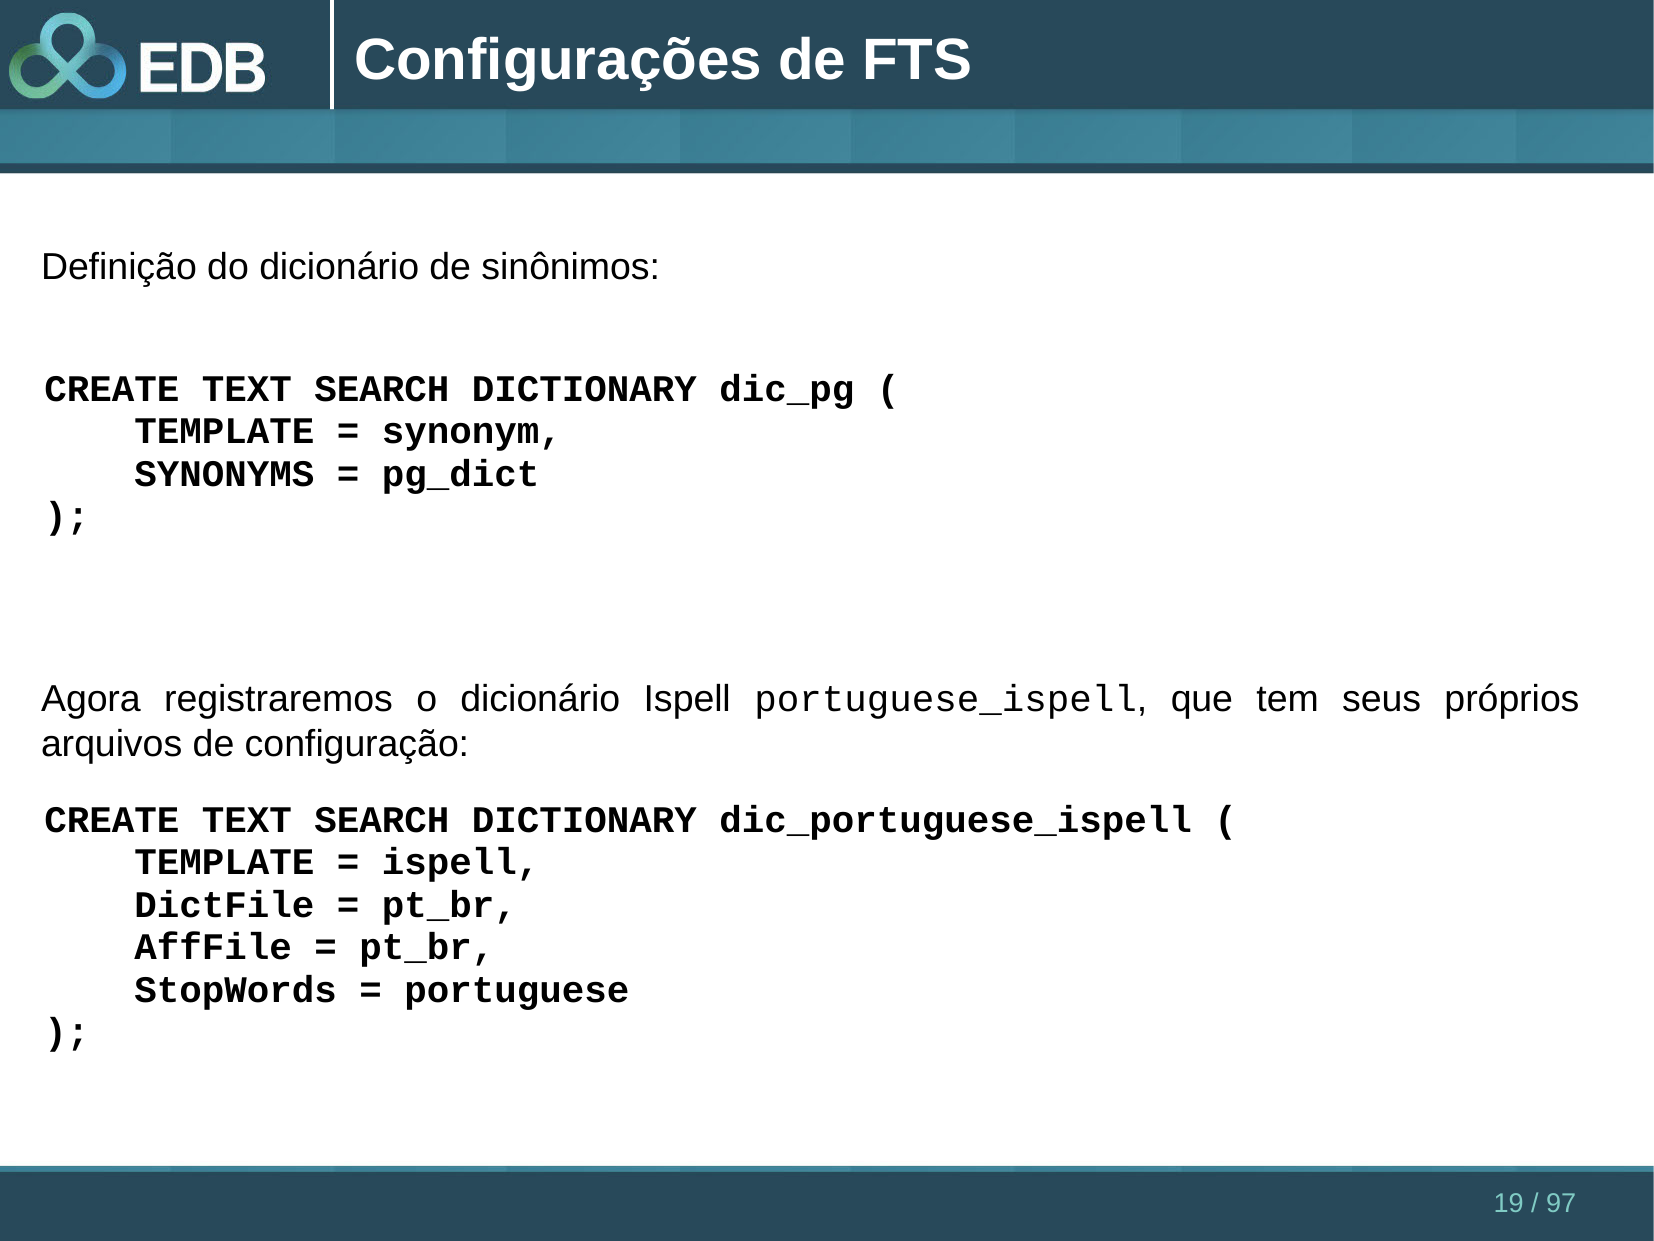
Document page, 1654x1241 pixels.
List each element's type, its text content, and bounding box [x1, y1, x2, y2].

text_box Definição do dicionário de sinônimos: [26, 238, 1211, 296]
text_box CREATE TEXT SEARCH DICTIONARY dic_portuguese_ispell ( TEMPLATE = ispell, DictFile = pt_br, AffFile = pt_br, StopWords = portuguese ); [29, 793, 1270, 1064]
text_box Agora registraremos o dicionário Ispell portuguese_ispell, que tem seus próprios arquivos de configuração: [26, 669, 1595, 772]
text_box CREATE TEXT SEARCH DICTIONARY dic_pg ( TEMPLATE = synonym, SYNONYMS = pg_dict ); [29, 362, 945, 562]
picture [0, 0, 1654, 1241]
title Configurações de FTS [354, 26, 1595, 92]
